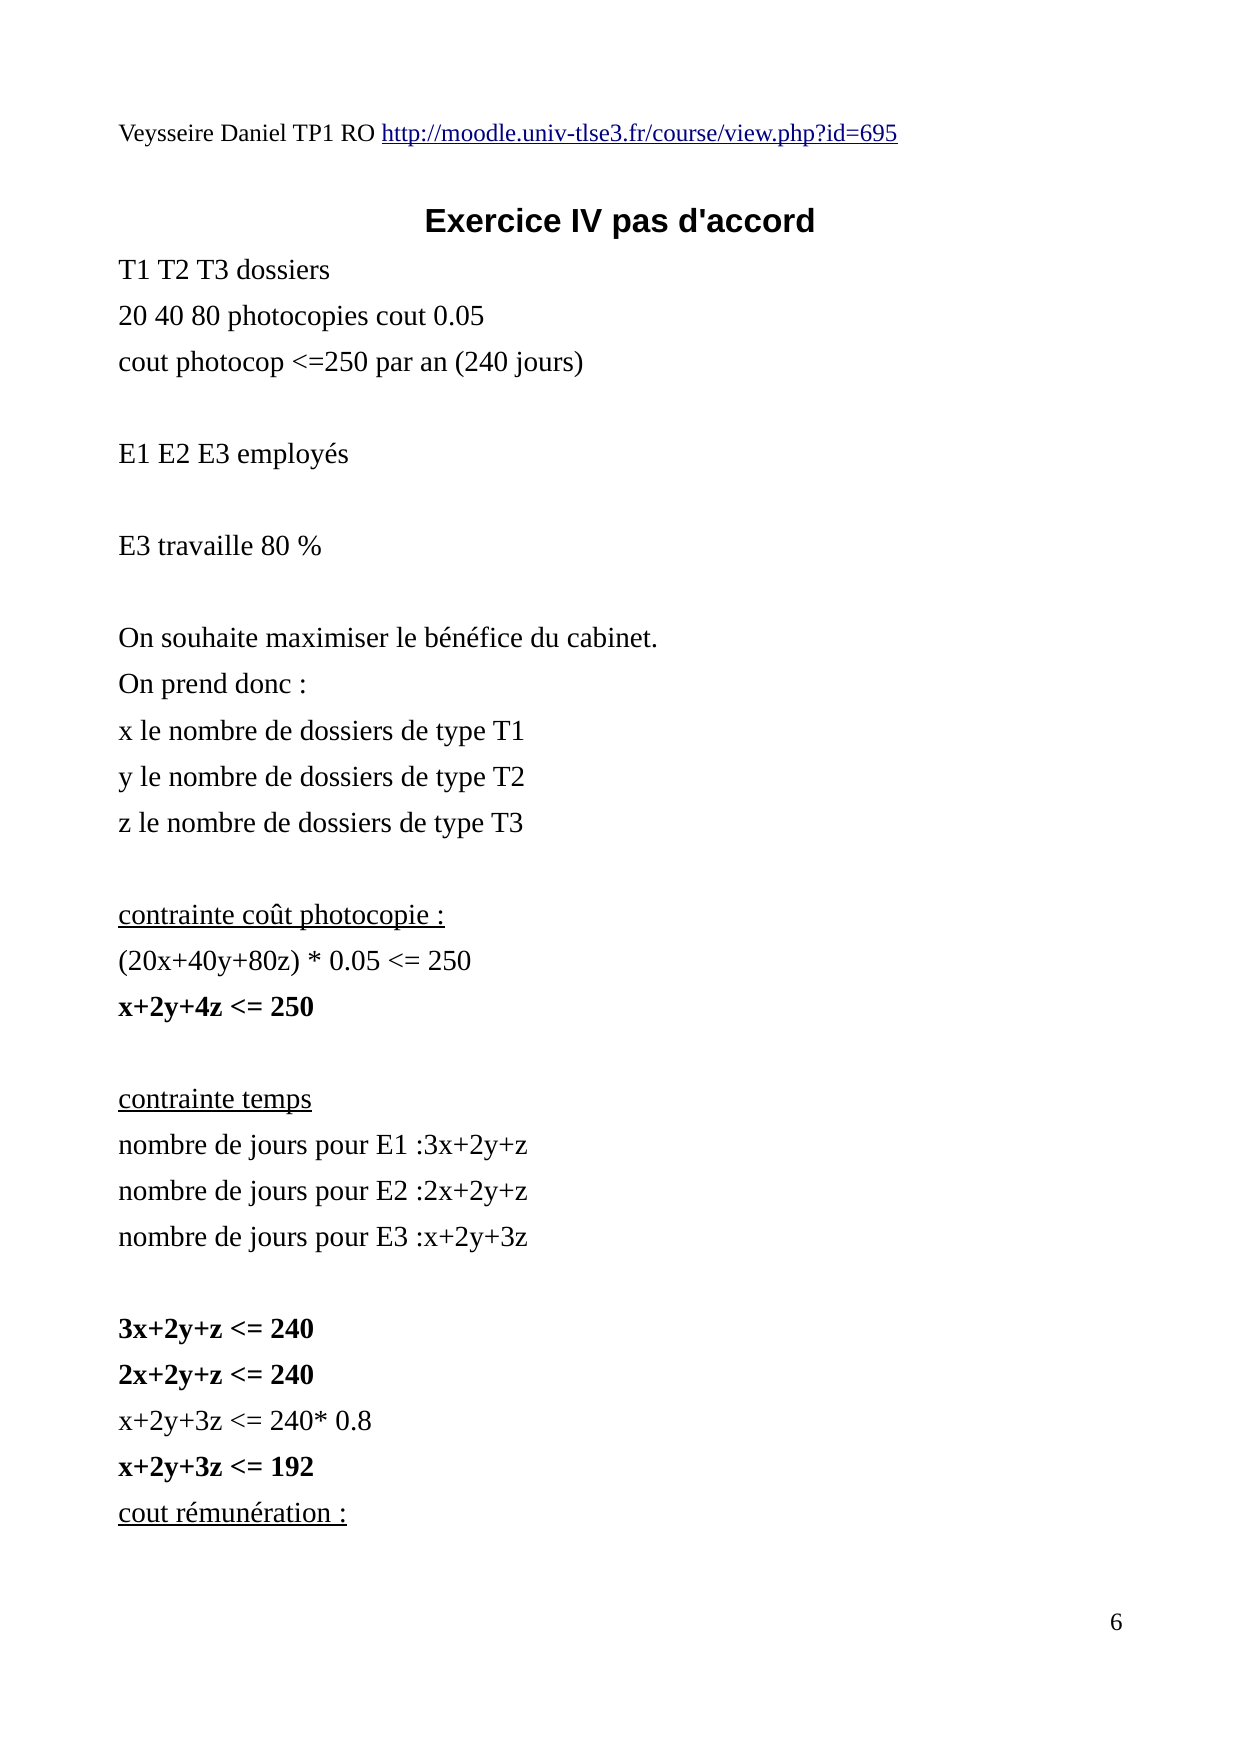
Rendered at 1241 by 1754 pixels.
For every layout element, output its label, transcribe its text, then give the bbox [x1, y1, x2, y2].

text cout photocop <=250 par an (240 jours) [118, 344, 1122, 378]
text T1 T2 T3 dossiers [118, 252, 1122, 286]
text cout rémunération : [118, 1495, 1122, 1529]
text x+2y+3z <= 192 [118, 1449, 1122, 1483]
text (20x+40y+80z) * 0.05 <= 250 [118, 943, 1122, 976]
text contrainte temps [118, 1081, 1122, 1114]
text 20 40 80 photocopies cout 0.05 [118, 298, 1122, 332]
text nombre de jours pour E2 :2x+2y+z [118, 1173, 1122, 1207]
text x+2y+4z <= 250 [118, 989, 1122, 1022]
text x le nombre de dossiers de type T1 [118, 713, 1122, 746]
text 3x+2y+z <= 240 [118, 1311, 1122, 1345]
text z le nombre de dossiers de type T3 [118, 805, 1122, 838]
text On prend donc : [118, 667, 1122, 700]
text contrainte coût photocopie : [118, 897, 1122, 930]
text x+2y+3z <= 240* 0.8 [118, 1403, 1122, 1437]
text On souhaite maximiser le bénéfice du cabinet. [118, 621, 1122, 654]
text 2x+2y+z <= 240 [118, 1357, 1122, 1391]
text nombre de jours pour E1 :3x+2y+z [118, 1127, 1122, 1161]
text nombre de jours pour E3 :x+2y+3z [118, 1219, 1122, 1253]
text y le nombre de dossiers de type T2 [118, 759, 1122, 792]
subtitle Exercice IV pas d'accord [118, 201, 1122, 240]
text E1 E2 E3 employés [118, 436, 1122, 470]
text E3 travaille 80 % [118, 528, 1122, 562]
